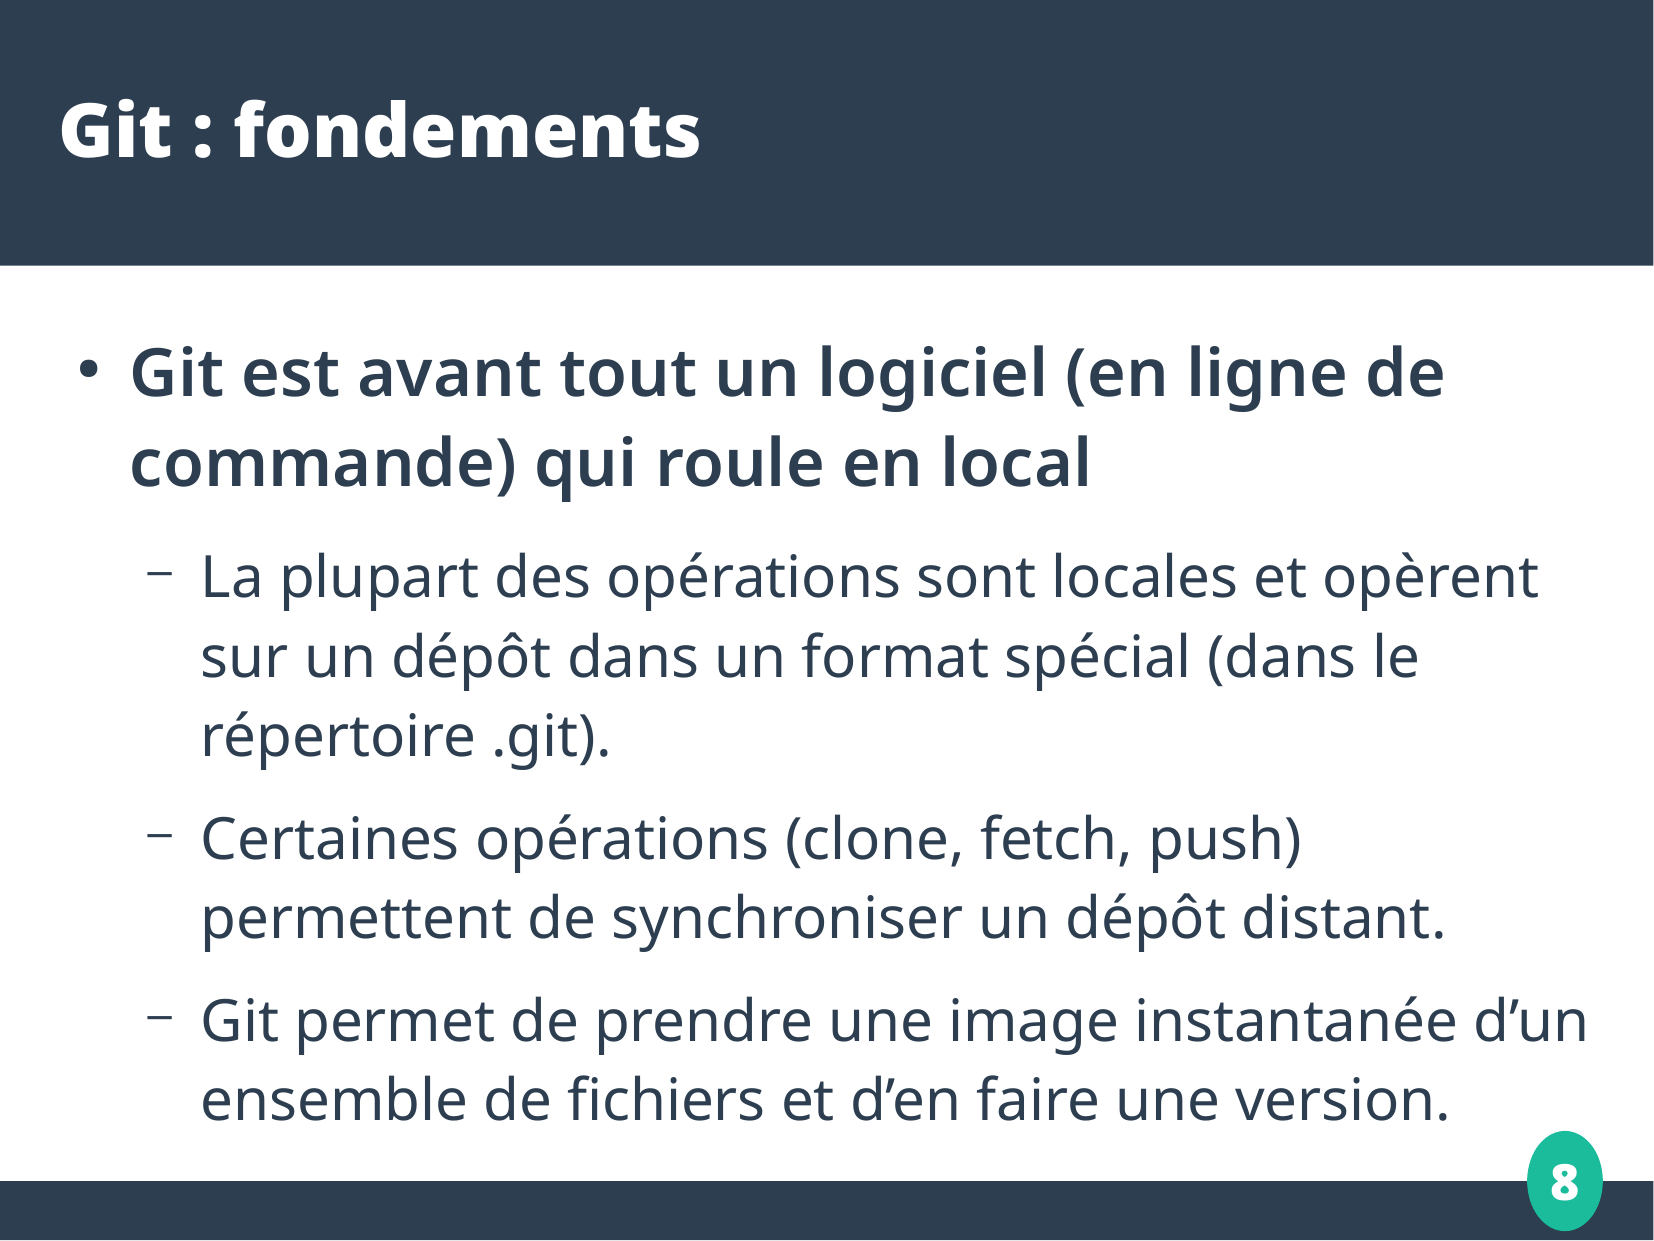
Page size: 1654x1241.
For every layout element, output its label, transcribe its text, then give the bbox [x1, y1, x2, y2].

title Git : fondements [59, 49, 1595, 207]
list Git est avant tout un logiciel (en ligne de commande) qui roule en local La plupart des opérations sont locales et opèrent sur un dépôt dans un format spécial (dans le répertoire .git). Certaines opérations (clone, fetch, push) permettent de synchroniser un dépôt distant. Git permet de prendre une image instantanée d’un ensemble de fichiers et d’en faire une version. [59, 324, 1595, 1152]
